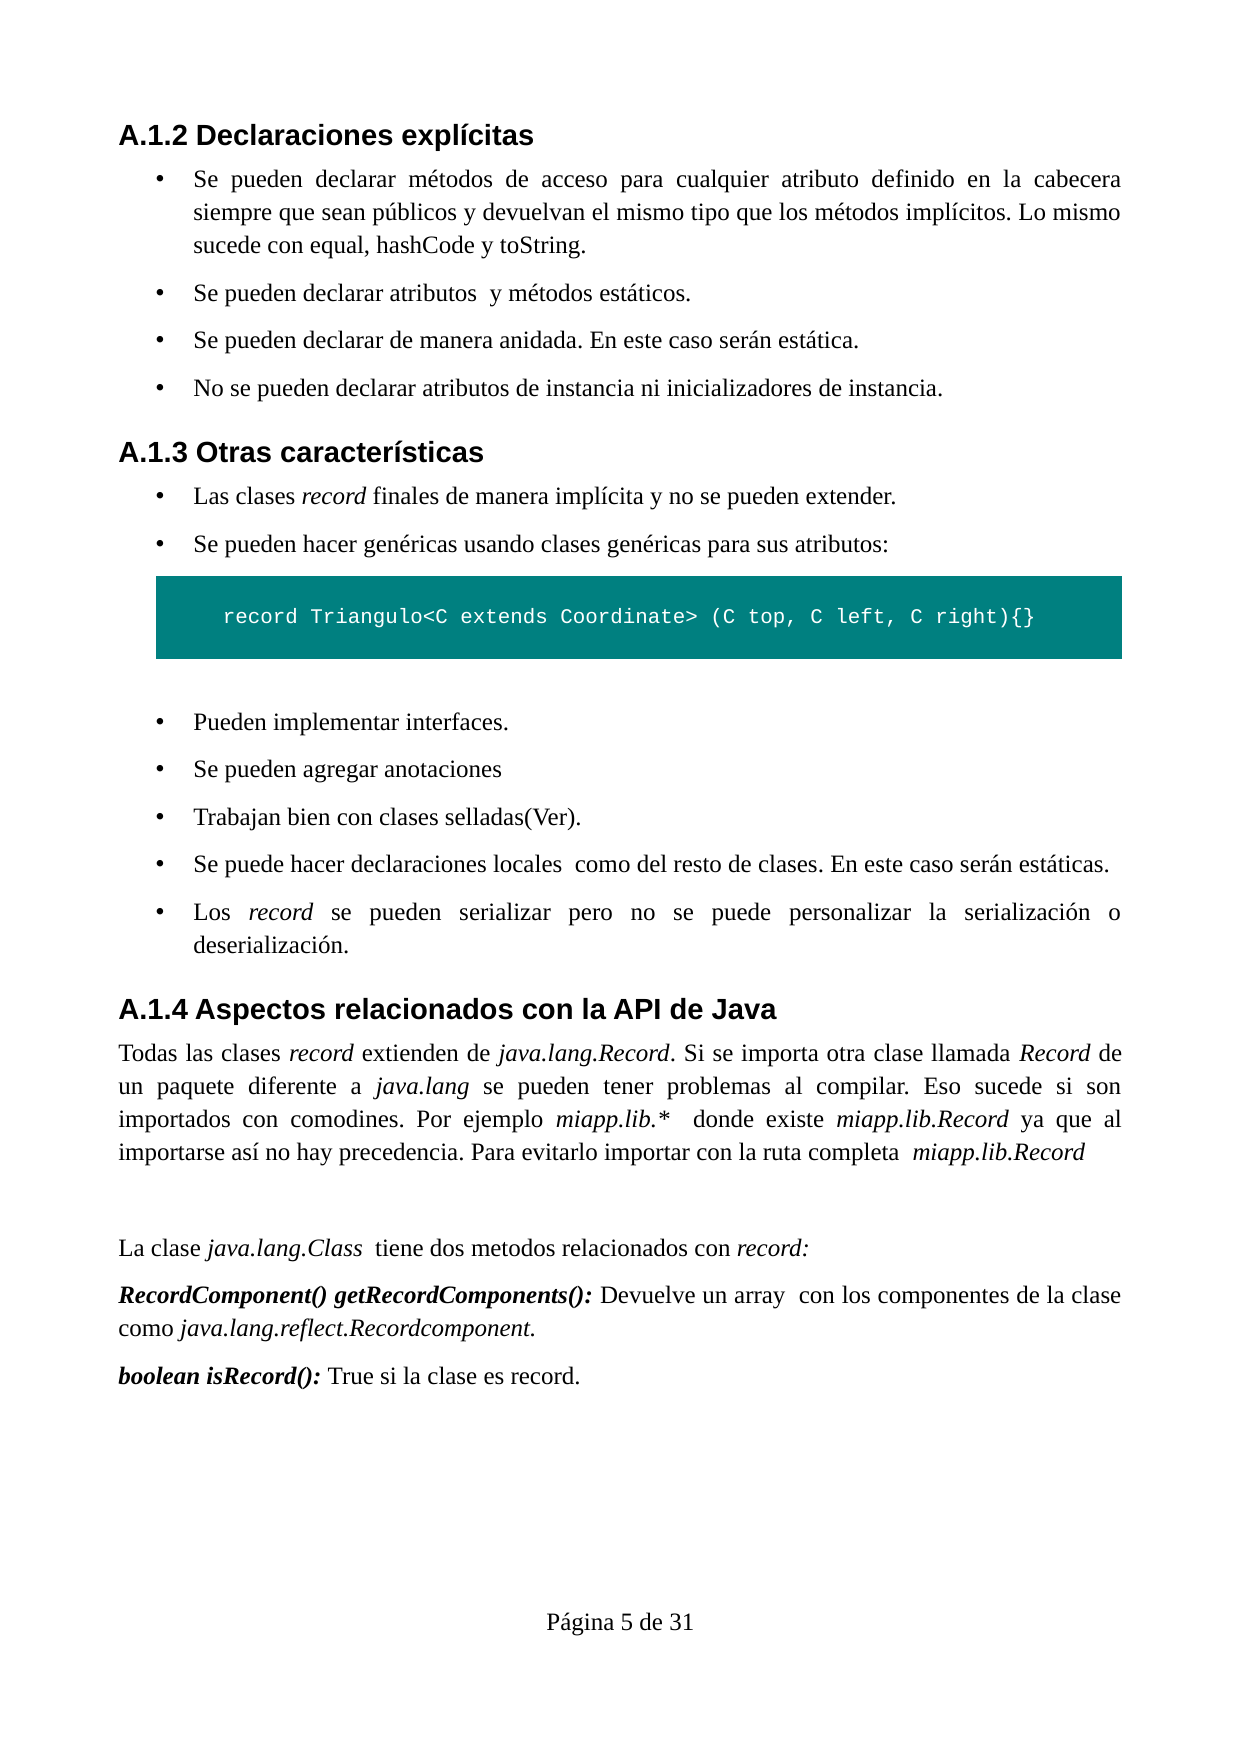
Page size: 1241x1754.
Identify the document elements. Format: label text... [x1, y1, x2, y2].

list Pueden implementar interfaces. [156, 707, 1122, 735]
list Se pueden declarar métodos de acceso para cualquier atributo definido en la cabecera siempre que sean públicos y devuelvan el mismo tipo que los métodos implícitos. Lo mismo sucede con equal, hashCode y toString. [156, 164, 1122, 259]
subtitle A.1.4 Aspectos relacionados con la API de Java [118, 992, 1122, 1026]
text boolean isRecord(): True si la clase es record. [118, 1361, 1122, 1389]
subtitle A.1.3 Otras características [118, 435, 1122, 469]
subtitle A.1.2 Declaraciones explícitas [118, 118, 1122, 152]
list No se pueden declarar atributos de instancia ni inicializadores de instancia. [156, 373, 1122, 402]
list Se pueden hacer genéricas usando clases genéricas para sus atributos: [156, 529, 1122, 558]
text Todas las clases record extienden de java.lang.Record. Si se importa otra clase llamada Record de un paquete diferente a java.lang se pueden tener problemas al compilar. Eso sucede si son importados con comodines. Por ejemplo miapp.lib.* donde existe miapp.lib.Record ya que al importarse así no hay precedencia. Para evitarlo importar con la ruta completa miapp.lib.Record [118, 1038, 1122, 1166]
list record Triangulo<C extends Coordinate> (C top, C left, C right){} [156, 576, 1122, 659]
list Se pueden declarar atributos y métodos estáticos. [156, 278, 1122, 307]
text RecordComponent() getRecordComponents(): Devuelve un array con los componentes de la clase como java.lang.reflect.Recordcomponent. [118, 1280, 1122, 1342]
list Trabajan bien con clases selladas(Ver). [156, 802, 1122, 831]
list Se pueden agregar anotaciones [156, 754, 1122, 783]
list Los record se pueden serializar pero no se puede personalizar la serialización o deserialización. [156, 897, 1122, 959]
list Se puede hacer declaraciones locales como del resto de clases. En este caso serán estáticas. [156, 849, 1122, 878]
list Se pueden declarar de manera anidada. En este caso serán estática. [156, 325, 1122, 354]
list Las clases record finales de manera implícita y no se pueden extender. [156, 481, 1122, 510]
text La clase java.lang.Class tiene dos metodos relacionados con record: [118, 1233, 1122, 1261]
